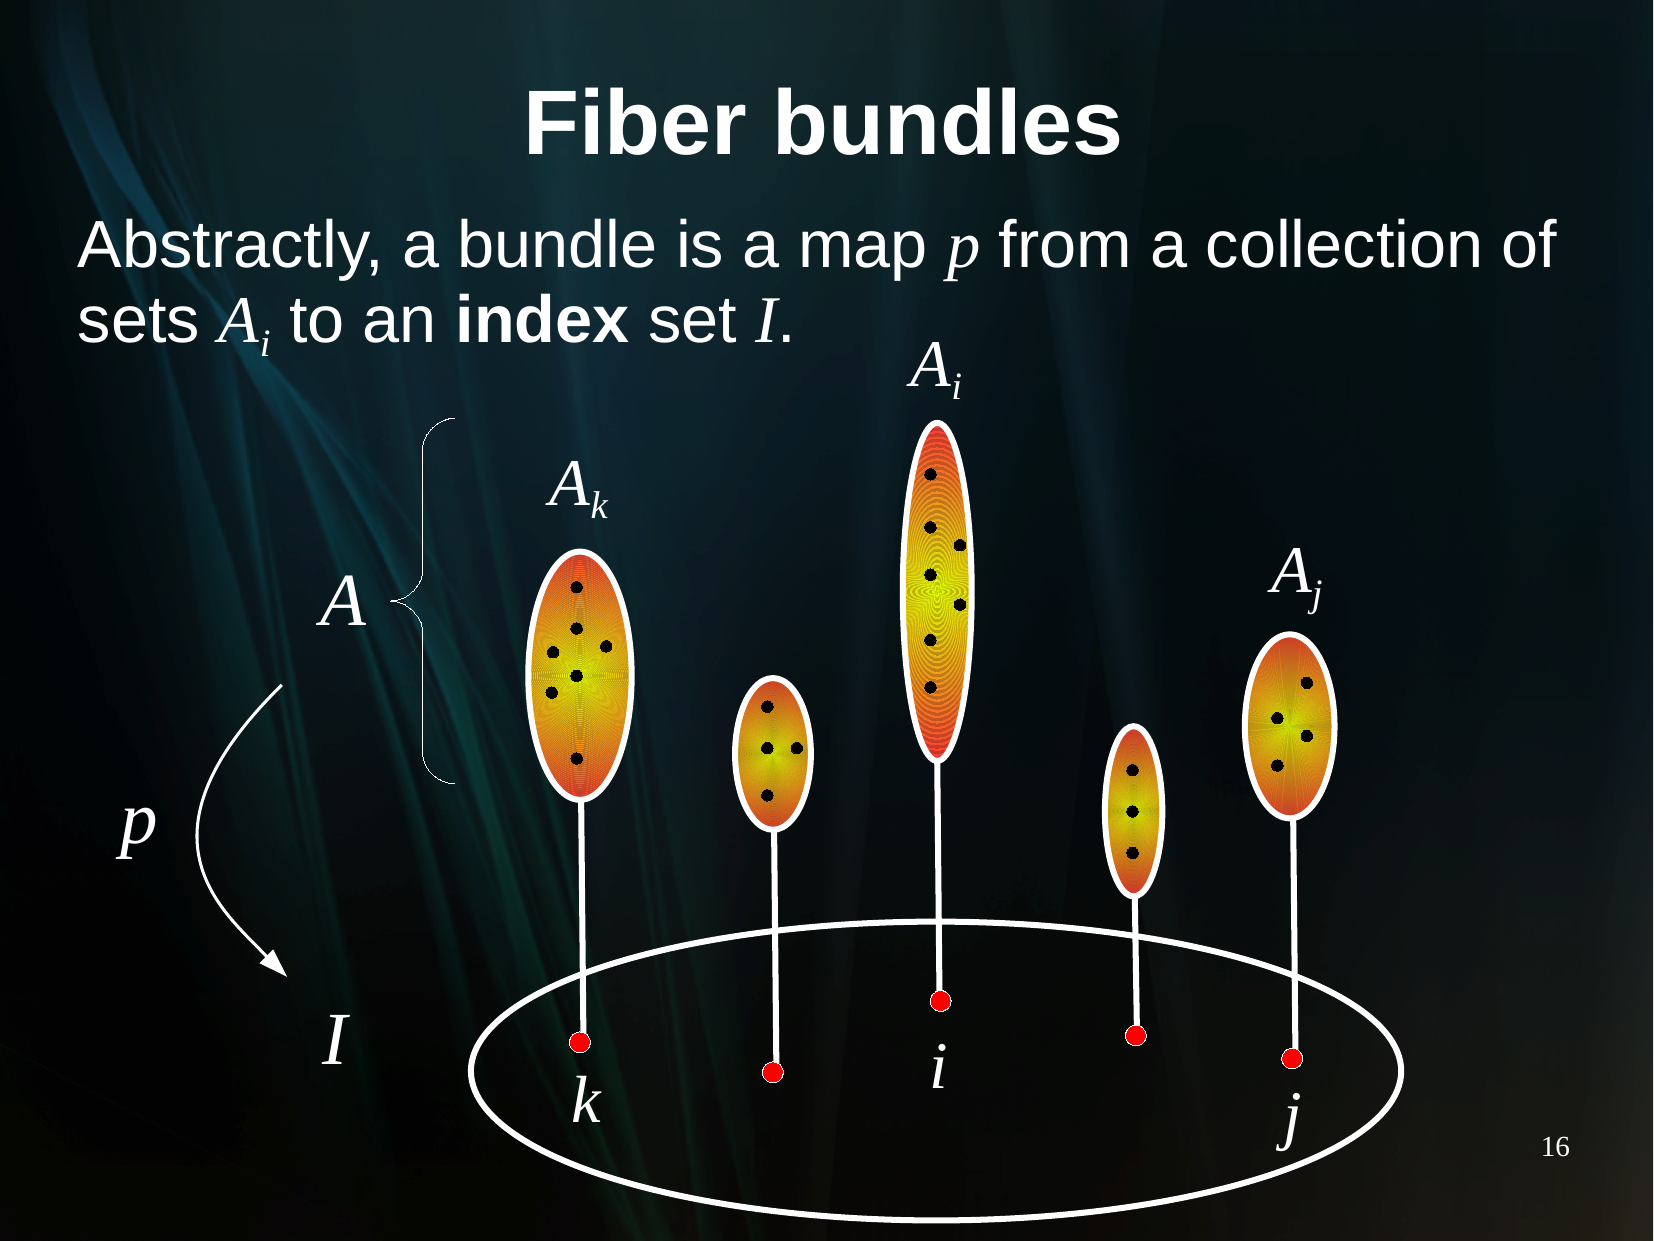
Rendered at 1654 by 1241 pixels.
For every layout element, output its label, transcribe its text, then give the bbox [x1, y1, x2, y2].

text_box [735, 678, 811, 830]
text_box [528, 551, 632, 800]
list Abstractly, a bundle is a map p from a collection of sets Ai to an index set I. [78, 207, 1566, 416]
text_box [569, 1031, 591, 1053]
text_box I [322, 997, 404, 1081]
text_box Aj [1271, 533, 1353, 615]
text_box [1104, 726, 1163, 896]
text_box [930, 990, 952, 1012]
text_box [1281, 1048, 1303, 1069]
text_box Ak [549, 446, 631, 528]
text_box i [929, 1028, 982, 1103]
text_box A [305, 551, 381, 650]
text_box j [1283, 1077, 1336, 1153]
text_box [1125, 1025, 1147, 1046]
text_box k [571, 1063, 624, 1138]
text_box Ai [910, 326, 992, 408]
picture [0, 0, 1654, 1241]
text_box [1244, 634, 1335, 819]
title Fiber bundles [80, 62, 1569, 184]
text_box [902, 422, 972, 761]
text_box [762, 1061, 784, 1083]
text_box p [120, 777, 202, 861]
